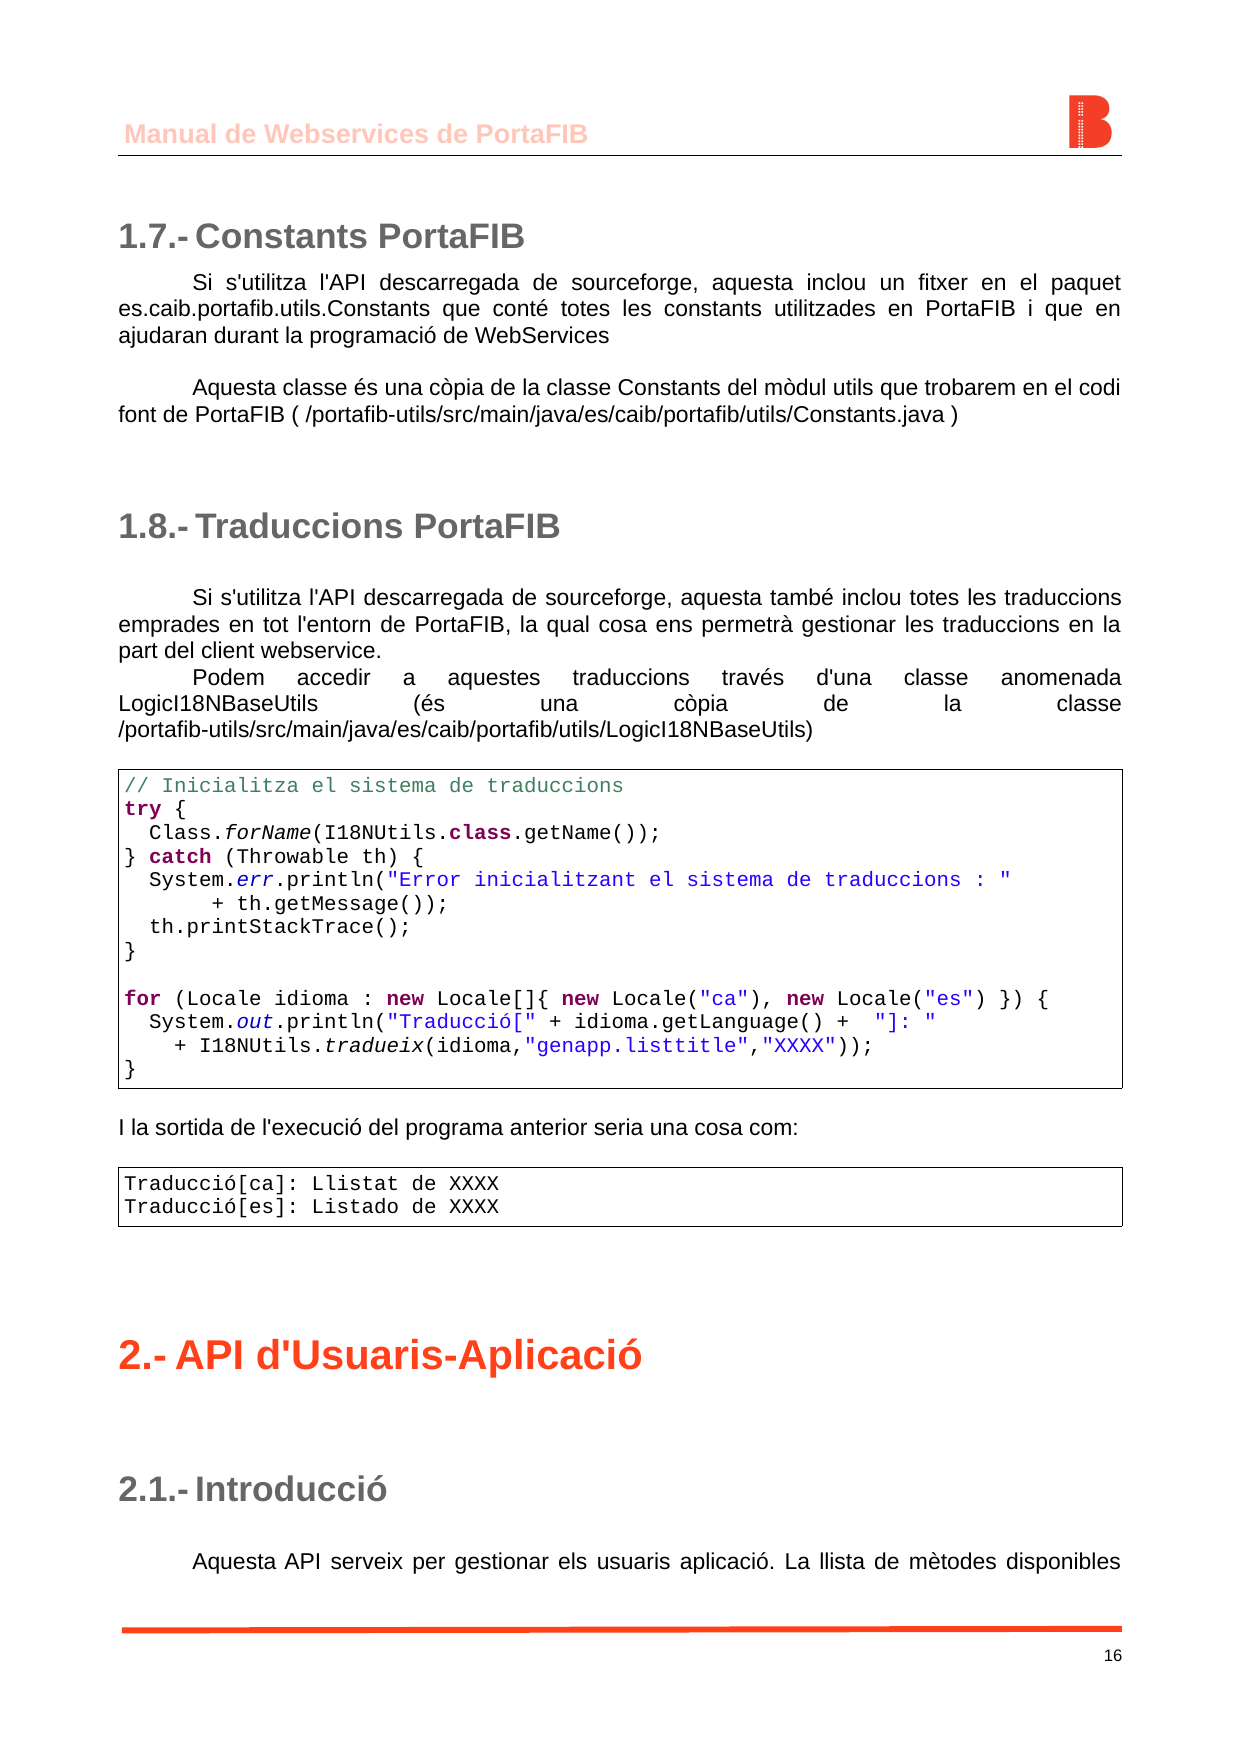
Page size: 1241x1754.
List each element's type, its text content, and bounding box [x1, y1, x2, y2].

table_header // Inicialitza el sistema de traduccions try { Class.forName(I18NUtils.class.getName()); } catch (Throwable th) { System.err.println("Error inicialitzant el sistema de traduccions : " + th.getMessage()); th.printStackTrace(); } for (Locale idioma : new Locale[]{ new Locale("ca"), new Locale("es") }) { System.out.println("Traducció[" + idioma.getLanguage() + "]: " + I18NUtils.tradueix(idioma,"genapp.listtitle","XXXX")); } [119, 770, 1122, 1088]
text I la sortida de l'execució del programa anterior seria una cosa com: [118, 1114, 1122, 1141]
text Aquesta classe és una còpia de la classe Constants del mòdul utils que trobarem en el codi font de PortaFIB ( /portafib-utils/src/main/java/es/caib/portafib/utils/Constants.java ) [118, 374, 1122, 427]
text Si s'utilitza l'API descarregada de sourceforge, aquesta també inclou totes les traduccions emprades en tot l'entorn de PortaFIB, la qual cosa ens permetrà gestionar les traduccions en la part del client webservice. [118, 584, 1122, 663]
picture [1063, 94, 1117, 150]
subtitle API d'Usuaris-Aplicació [118, 1330, 1122, 1378]
text Aquesta API serveix per gestionar els usuaris aplicació. La llista de mètodes disponibles [118, 1548, 1122, 1574]
subtitle Constants PortaFIB [118, 216, 1122, 256]
table_header Traducció[ca]: Llistat de XXXX Traducció[es]: Listado de XXXX [119, 1168, 1122, 1226]
subtitle Traduccions PortaFIB [118, 505, 1122, 546]
subtitle Introducció [118, 1468, 1122, 1509]
text Si s'utilitza l'API descarregada de sourceforge, aquesta inclou un fitxer en el paquet es.caib.portafib.utils.Constants que conté totes les constants utilitzades en PortaFIB i que en ajudaran durant la programació de WebServices [118, 269, 1122, 348]
text Podem accedir a aquestes traduccions través d'una classe anomenada LogicI18NBaseUtils (és una còpia de la classe /portafib-utils/src/main/java/es/caib/portafib/utils/LogicI18NBaseUtils) [118, 663, 1122, 742]
